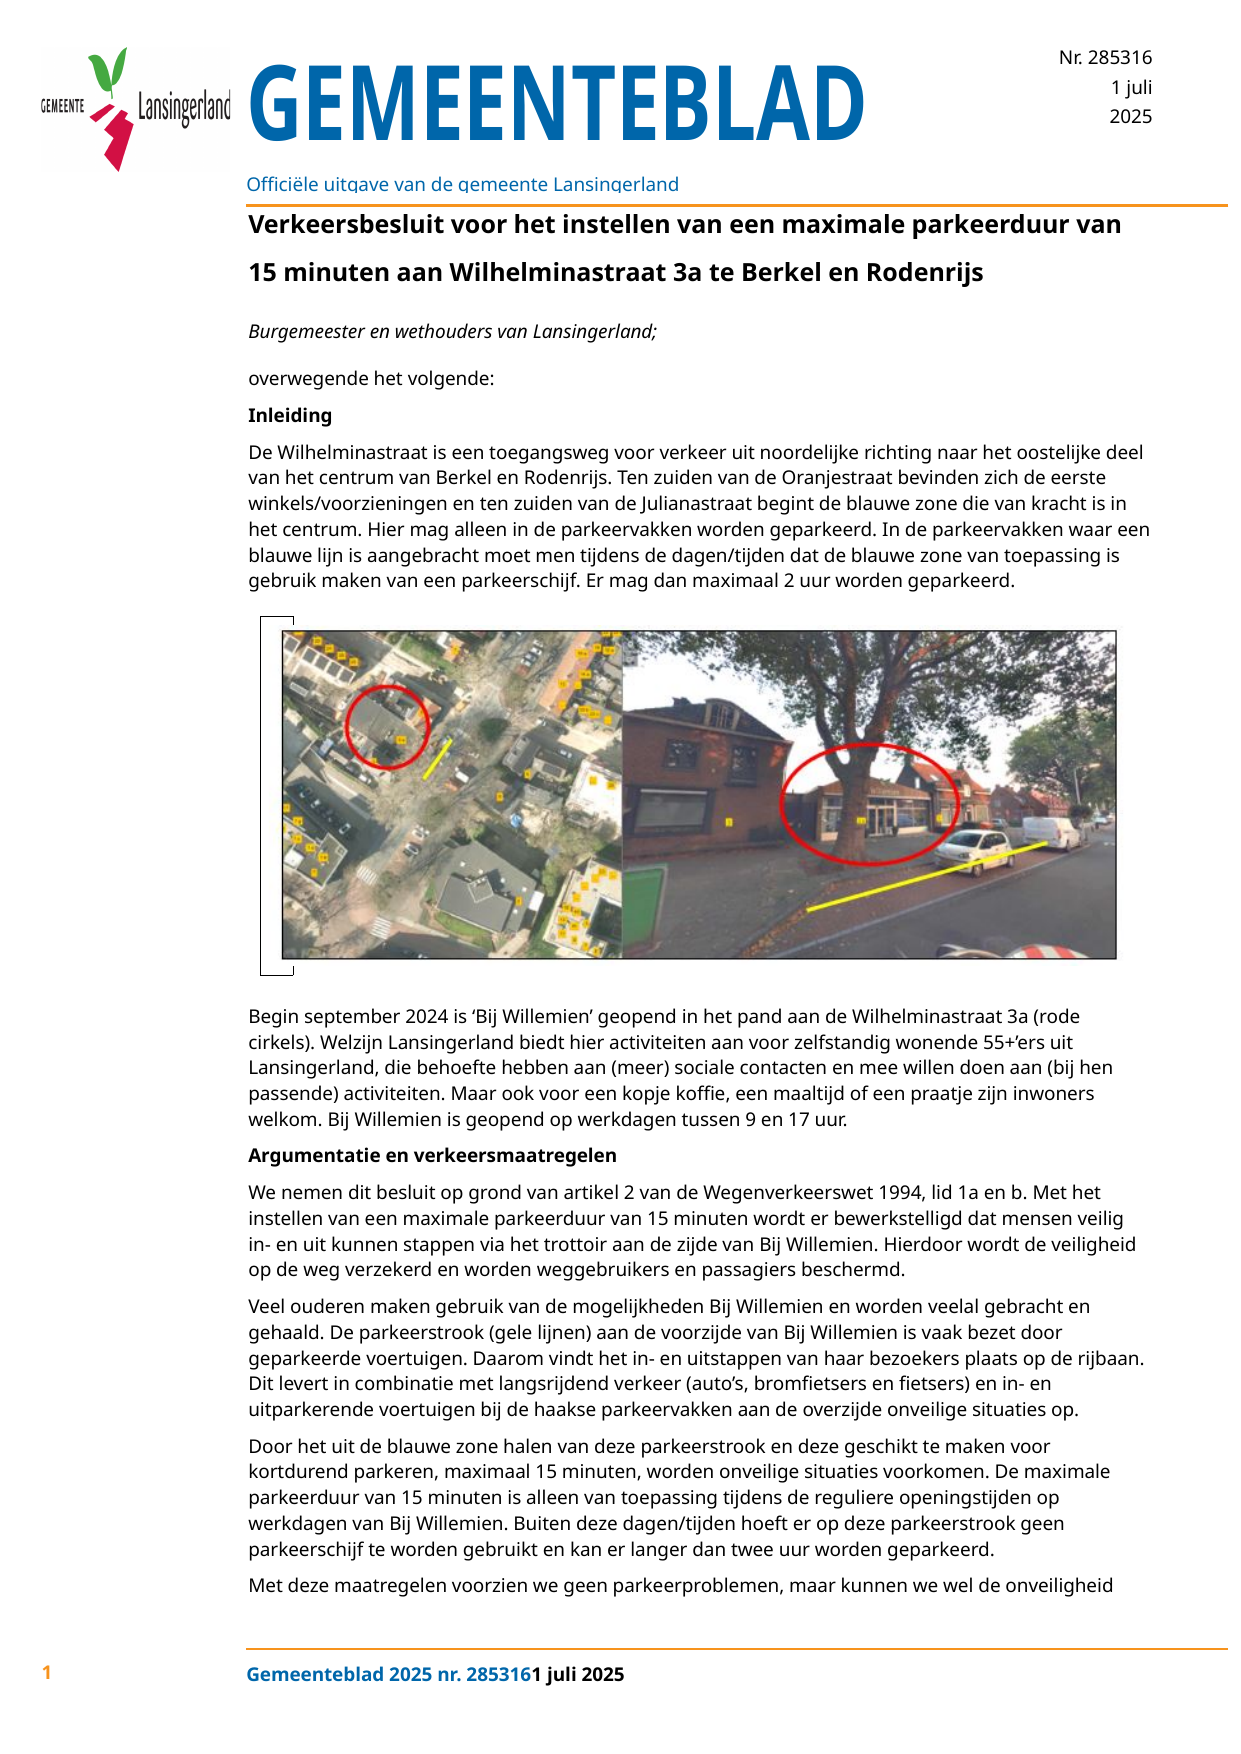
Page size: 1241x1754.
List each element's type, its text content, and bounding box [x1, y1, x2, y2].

text Argumentatie en verkeersmaatregelen [248, 1143, 1152, 1168]
text De Wilhelminastraat is een toegangsweg voor verkeer uit noordelijke richting naar het oostelijke deel van het centrum van Berkel en Rodenrijs. Ten zuiden van de Oranjestraat bevinden zich de eerste winkels/voorzieningen en ten zuiden van de Julianastraat begint de blauwe zone die van kracht is in het centrum. Hier mag alleen in de parkeervakken worden geparkeerd. In de parkeervakken waar een blauwe lijn is aangebracht moet men tijdens de dagen/tijden dat de blauwe zone van toepassing is gebruik maken van een parkeerschijf. Er mag dan maximaal 2 uur worden geparkeerd. [248, 439, 1152, 593]
text Met deze maatregelen voorzien we geen parkeerproblemen, maar kunnen we wel de onveiligheid [248, 1572, 1152, 1598]
picture [41, 47, 231, 172]
text We nemen dit besluit op grond van artikel 2 van de Wegenverkeerswet 1994, lid 1a en b. Met het instellen van een maximale parkeerduur van 15 minuten wordt er bewerkstelligd dat mensen veilig in- en uit kunnen stappen via het trottoir aan de zijde van Bij Willemien. Hierdoor wordt de veiligheid op de weg verzekerd en worden weggebruikers en passagiers beschermd. [248, 1179, 1152, 1282]
text Inleiding [248, 402, 1152, 428]
text Burgemeester en wethouders van Lansingerland; [248, 318, 1152, 344]
text Veel ouderen maken gebruik van de mogelijkheden Bij Willemien en worden veelal gebracht en gehaald. De parkeerstrook (gele lijnen) aan de voorzijde van Bij Willemien is vaak bezet door geparkeerde voertuigen. Daarom vindt het in- en uitstappen van haar bezoekers plaats op de rijbaan. Dit levert in combinatie met langsrijdend verkeer (auto’s, bromfietsers en fietsers) en in- en uitparkerende voertuigen bij de haakse parkeervakken aan de overzijde onveilige situaties op. [248, 1293, 1152, 1422]
text Verkeersbesluit voor het instellen van een maximale parkeerduur van 15 minuten aan Wilhelminastraat 3a te Berkel en Rodenrijs [248, 207, 1152, 288]
text Door het uit de blauwe zone halen van deze parkeerstrook en deze geschikt te maken voor kortdurend parkeren, maximaal 15 minuten, worden onveilige situaties voorkomen. De maximale parkeerduur van 15 minuten is alleen van toepassing tijdens de reguliere openingstijden op werkdagen van Bij Willemien. Buiten deze dagen/tijden hoeft er op deze parkeerstrook geen parkeerschijf te worden gebruikt en kan er langer dan twee uur worden geparkeerd. [248, 1433, 1152, 1561]
text Begin september 2024 is ‘Bij Willemien’ geopend in het pand aan de Wilhelminastraat 3a (rode cirkels). Welzijn Lansingerland biedt hier activiteiten aan voor zelfstandig wonende 55+’ers uit Lansingerland, die behoefte hebben aan (meer) sociale contacten en mee willen doen aan (bij hen passende) activiteiten. Maar ook voor een kopje koffie, een maaltijd of een praatje zijn inwoners welkom. Bij Willemien is geopend op werkdagen tussen 9 en 17 uur. [248, 1003, 1152, 1132]
text overwegende het volgende: [248, 366, 1152, 391]
picture [268, 625, 1155, 966]
